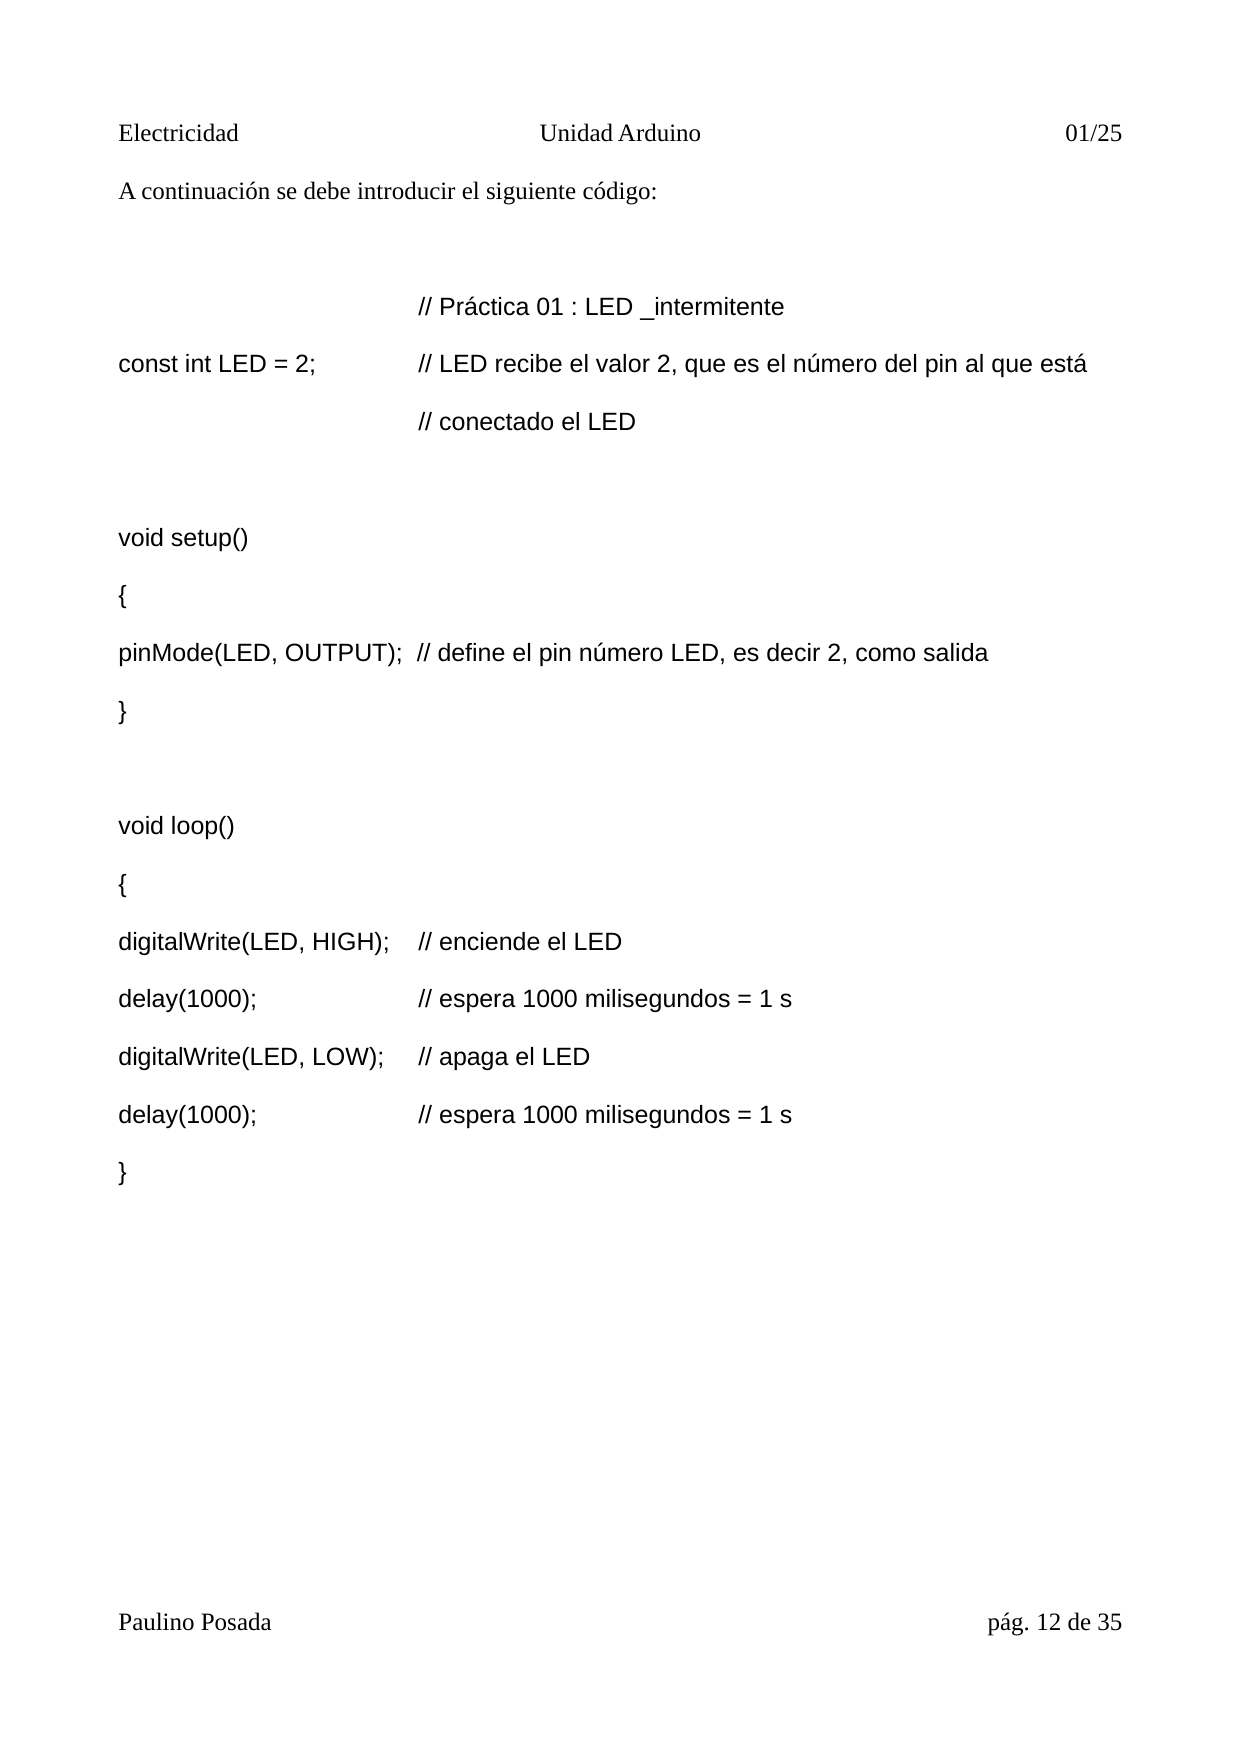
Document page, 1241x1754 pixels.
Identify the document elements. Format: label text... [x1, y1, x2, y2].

text void setup() [118, 523, 1122, 551]
text delay(1000); // espera 1000 milisegundos = 1 s [118, 1100, 1122, 1128]
text // conectado el LED [118, 407, 1122, 436]
text digitalWrite(LED, HIGH); // enciende el LED [118, 927, 1122, 955]
text } [118, 696, 1122, 724]
text { [118, 869, 1122, 898]
text delay(1000); // espera 1000 milisegundos = 1 s [118, 984, 1122, 1013]
text A continuación se debe introducir el siguiente código: [118, 176, 1122, 205]
text digitalWrite(LED, LOW); // apaga el LED [118, 1042, 1122, 1071]
text const int LED = 2; // LED recibe el valor 2, que es el número del pin al que está [118, 349, 1122, 378]
text // Práctica 01 : LED _intermitente [118, 292, 1122, 321]
text void loop() [118, 811, 1122, 840]
text pinMode(LED, OUTPUT); // define el pin número LED, es decir 2, como salida [118, 638, 1122, 667]
text } [118, 1157, 1122, 1186]
text { [118, 580, 1122, 609]
